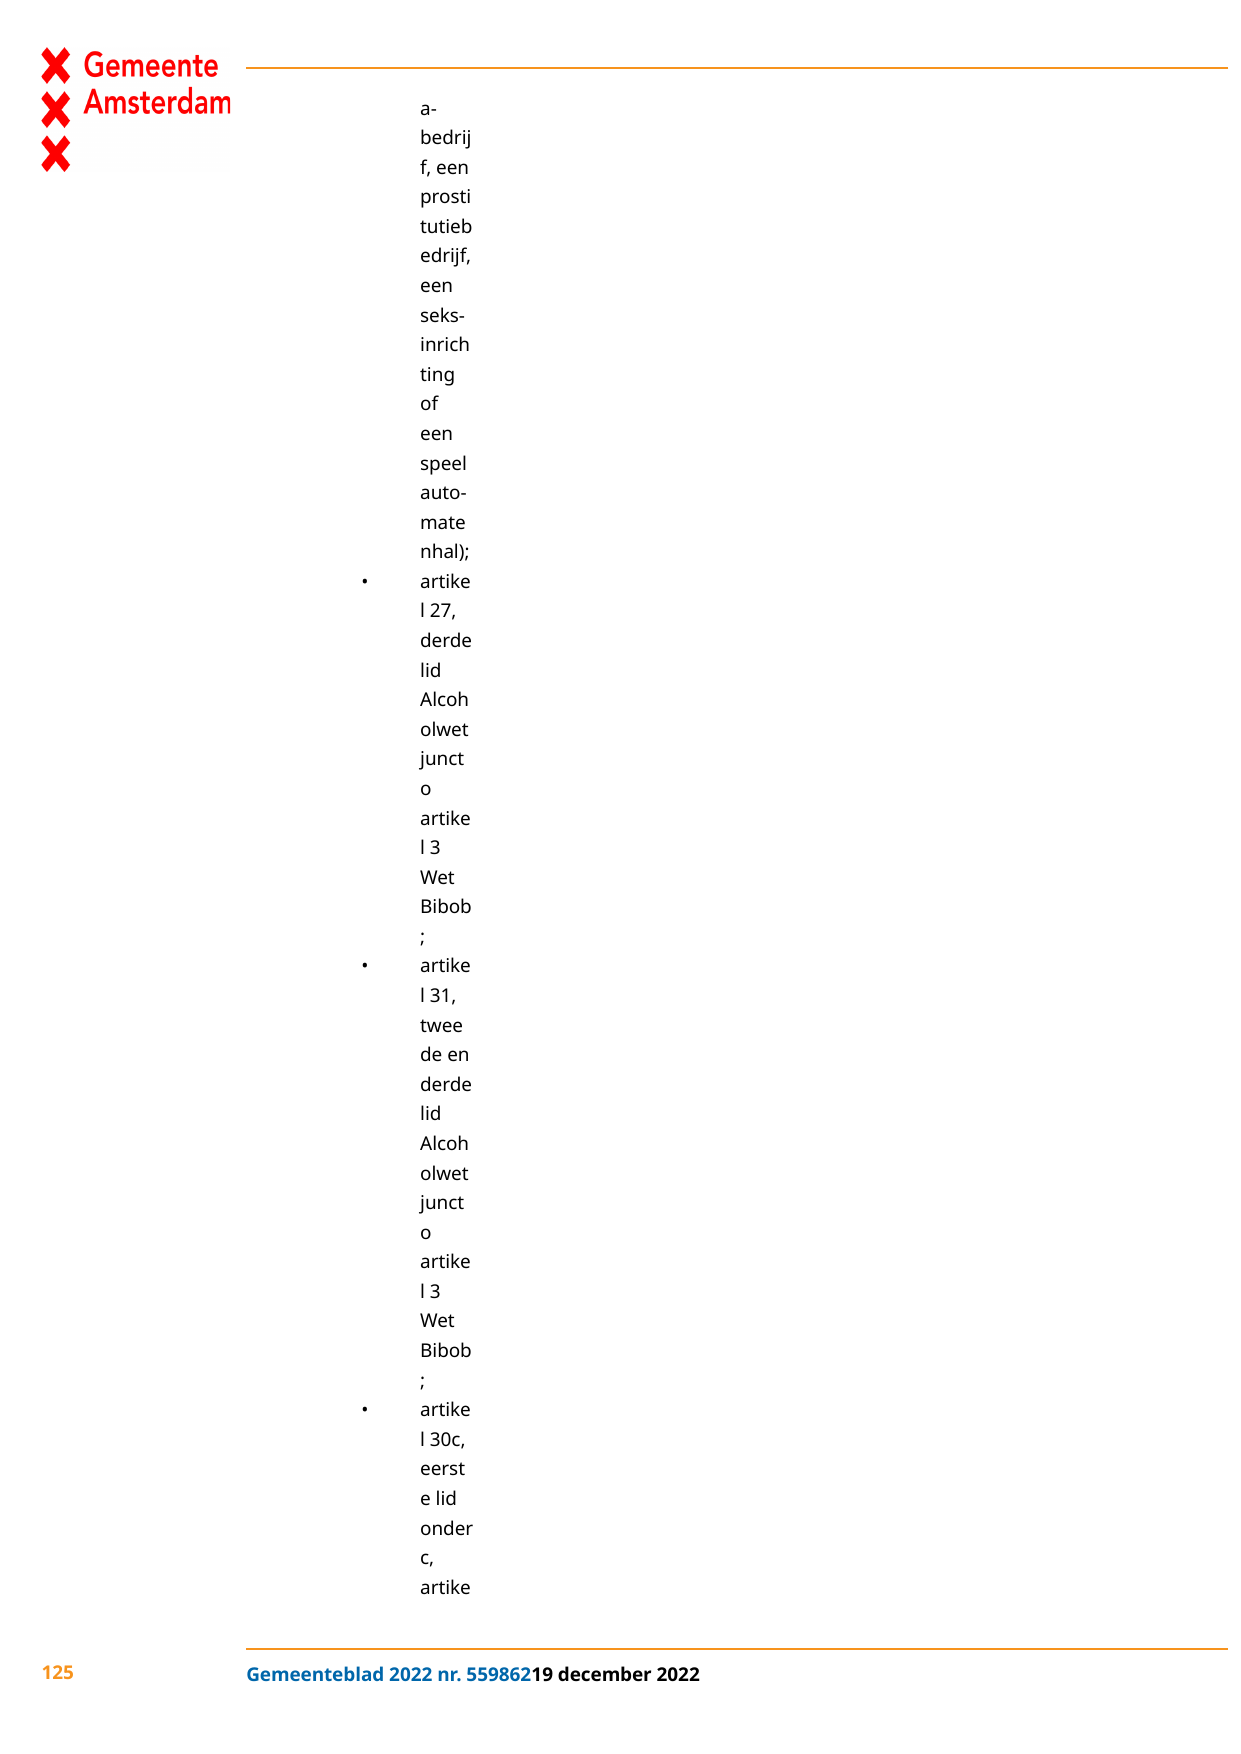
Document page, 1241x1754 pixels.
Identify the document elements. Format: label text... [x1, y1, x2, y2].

table_cell [248, 95, 361, 1600]
picture [41, 47, 231, 172]
table_cell [1039, 95, 1152, 1600]
table_cell [813, 95, 926, 1600]
table_cell [926, 95, 1038, 1600]
table_cell [700, 95, 813, 1600]
table_cell a-bedrijf, een prostitutiebedrijf, een seks-inrichting of een speelauto-matenhal); artikel 27, derde lid Alcoholwet juncto artikel 3 Wet Bibob; artikel 31, tweede en derde lid Alcoholwet juncto artikel 3 Wet Bibob; artikel 30c, eerste lid onder c, artike [361, 95, 474, 1600]
table_cell [474, 95, 587, 1600]
table_cell [587, 95, 700, 1600]
